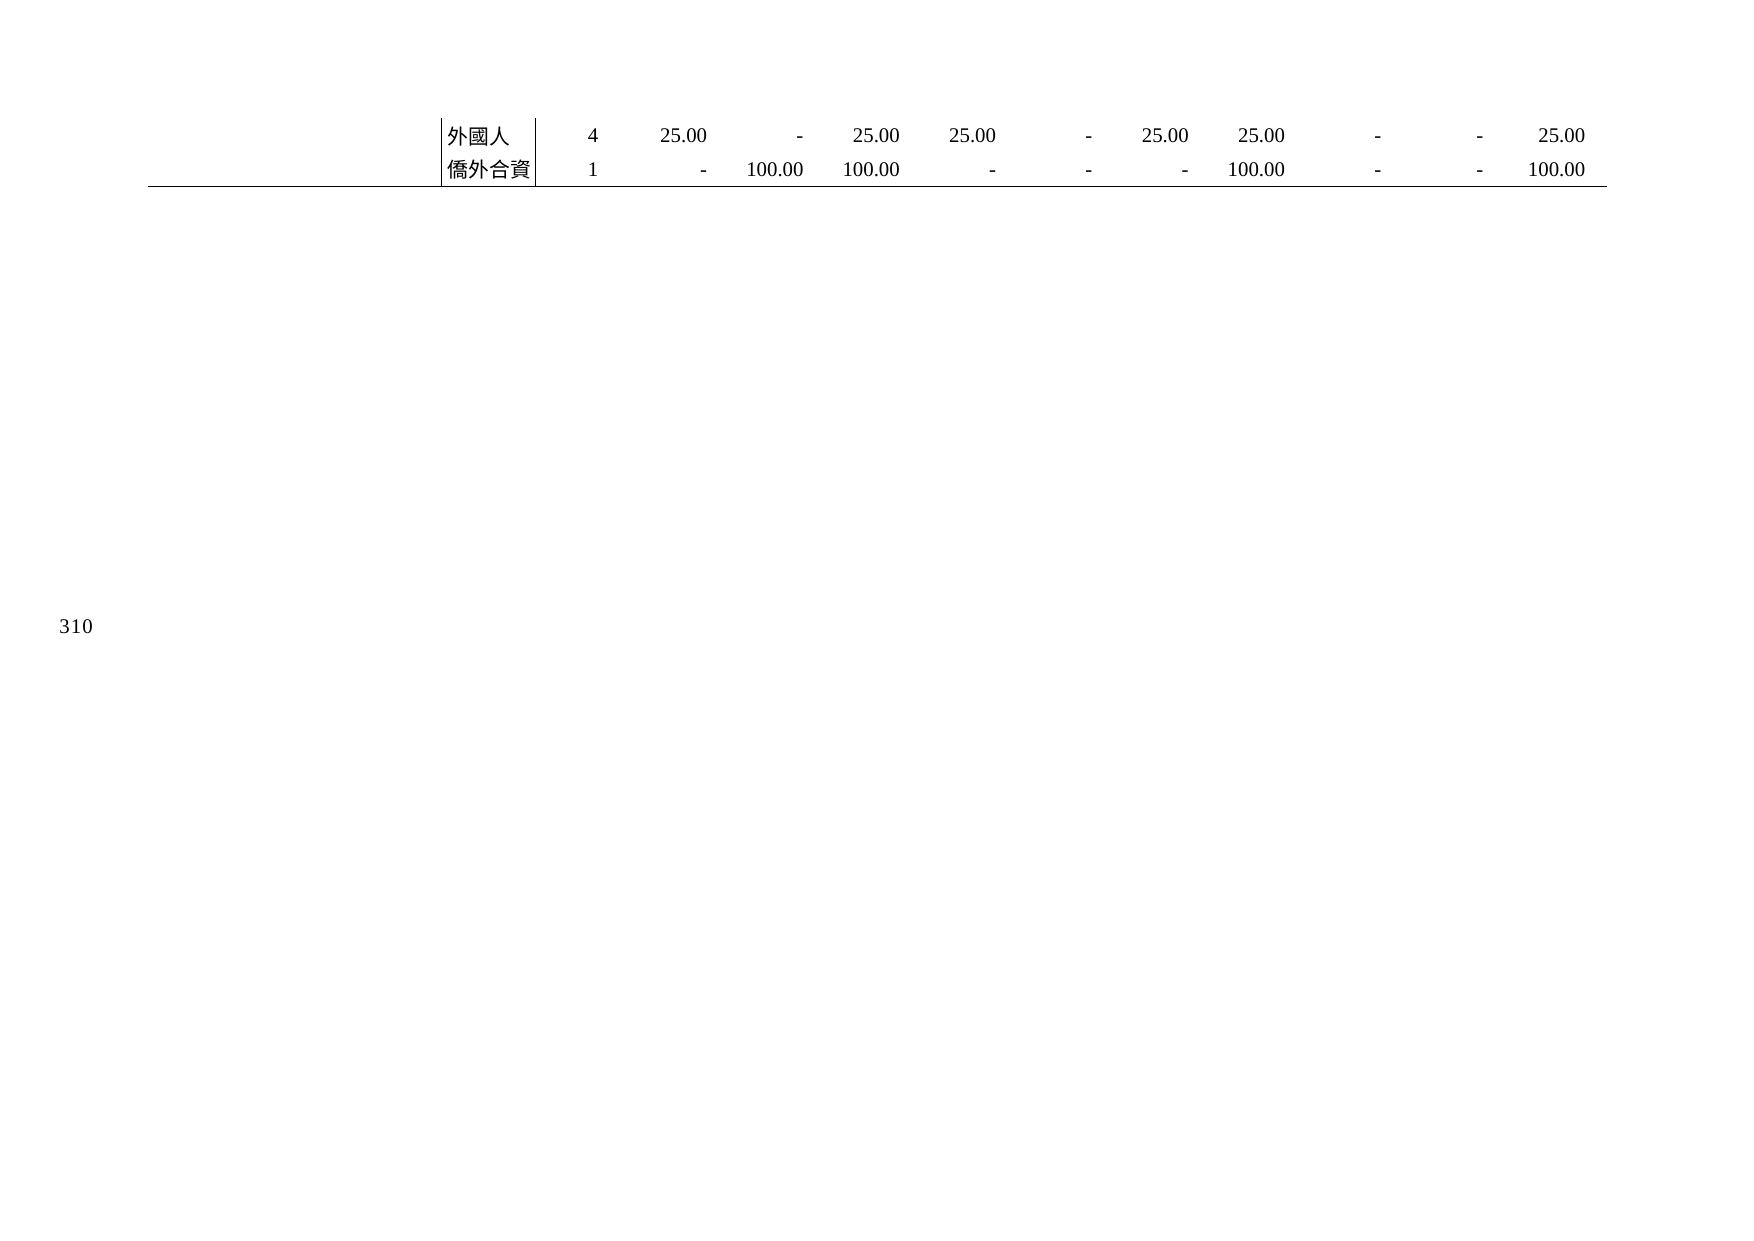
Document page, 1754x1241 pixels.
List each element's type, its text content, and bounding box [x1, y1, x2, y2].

table_cell - [632, 152, 728, 186]
table_cell 100.00 [729, 152, 825, 186]
table_cell 25.00 [921, 118, 1017, 152]
table_cell 4 [536, 118, 632, 152]
table_cell 僑外合資 [442, 152, 535, 186]
table_cell - [729, 118, 825, 152]
table_cell 25.00 [1114, 118, 1210, 152]
table_cell 25.00 [825, 118, 921, 152]
table_cell [148, 152, 441, 186]
table_cell [148, 118, 441, 152]
table_cell - [1018, 152, 1114, 186]
table_cell - [1114, 152, 1210, 186]
table_cell - [921, 152, 1017, 186]
table_cell - [1306, 118, 1403, 152]
table_cell - [1018, 118, 1114, 152]
table_cell 1 [536, 152, 632, 186]
table_cell 100.00 [825, 152, 921, 186]
table_cell - [1306, 152, 1403, 186]
table_cell - [1403, 152, 1505, 186]
table_cell 25.00 [632, 118, 728, 152]
table_cell 100.00 [1505, 152, 1607, 186]
table_cell 25.00 [1210, 118, 1306, 152]
table_cell 100.00 [1210, 152, 1306, 186]
table_cell - [1403, 118, 1505, 152]
table_cell 外國人 [442, 118, 535, 152]
table_cell 25.00 [1505, 118, 1607, 152]
